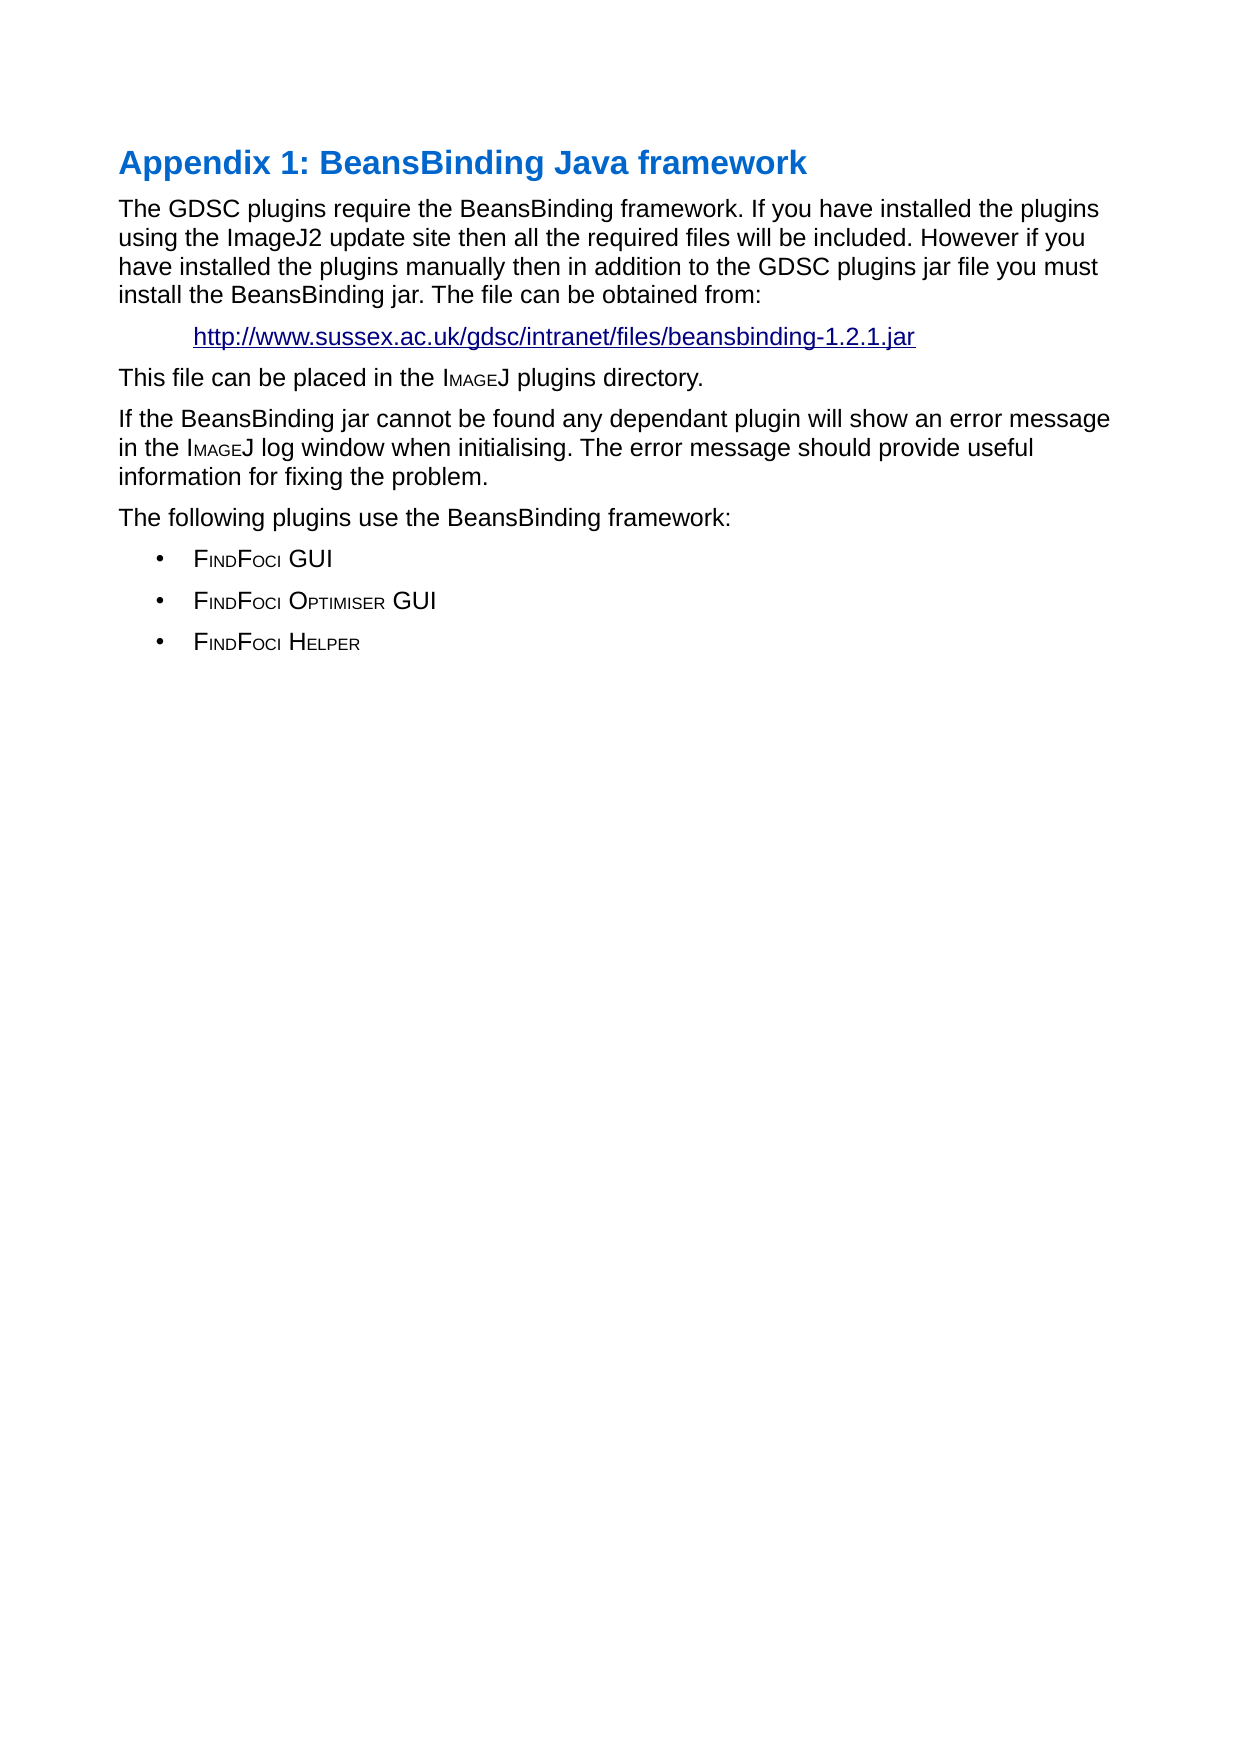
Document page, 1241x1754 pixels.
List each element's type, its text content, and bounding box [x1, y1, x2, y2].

text The GDSC plugins require the BeansBinding framework. If you have installed the plugins using the ImageJ2 update site then all the required files will be included. However if you have installed the plugins manually then in addition to the GDSC plugins jar file you must install the BeansBinding jar. The file can be obtained from: [118, 194, 1122, 309]
subtitle Appendix 1: BeansBinding Java framework [118, 143, 1122, 182]
text If the BeansBinding jar cannot be found any dependant plugin will show an error message in the ImageJ log window when initialising. The error message should provide useful information for fixing the problem. [118, 404, 1122, 491]
list FindFoci GUI [156, 544, 1122, 573]
list FindFoci Helper [156, 627, 1122, 656]
text This file can be placed in the ImageJ plugins directory. [118, 363, 1122, 392]
list FindFoci Optimiser GUI [156, 586, 1122, 614]
text http://www.sussex.ac.uk/gdsc/intranet/files/beansbinding-1.2.1.jar [118, 322, 1122, 351]
text The following plugins use the BeansBinding framework: [118, 503, 1122, 532]
